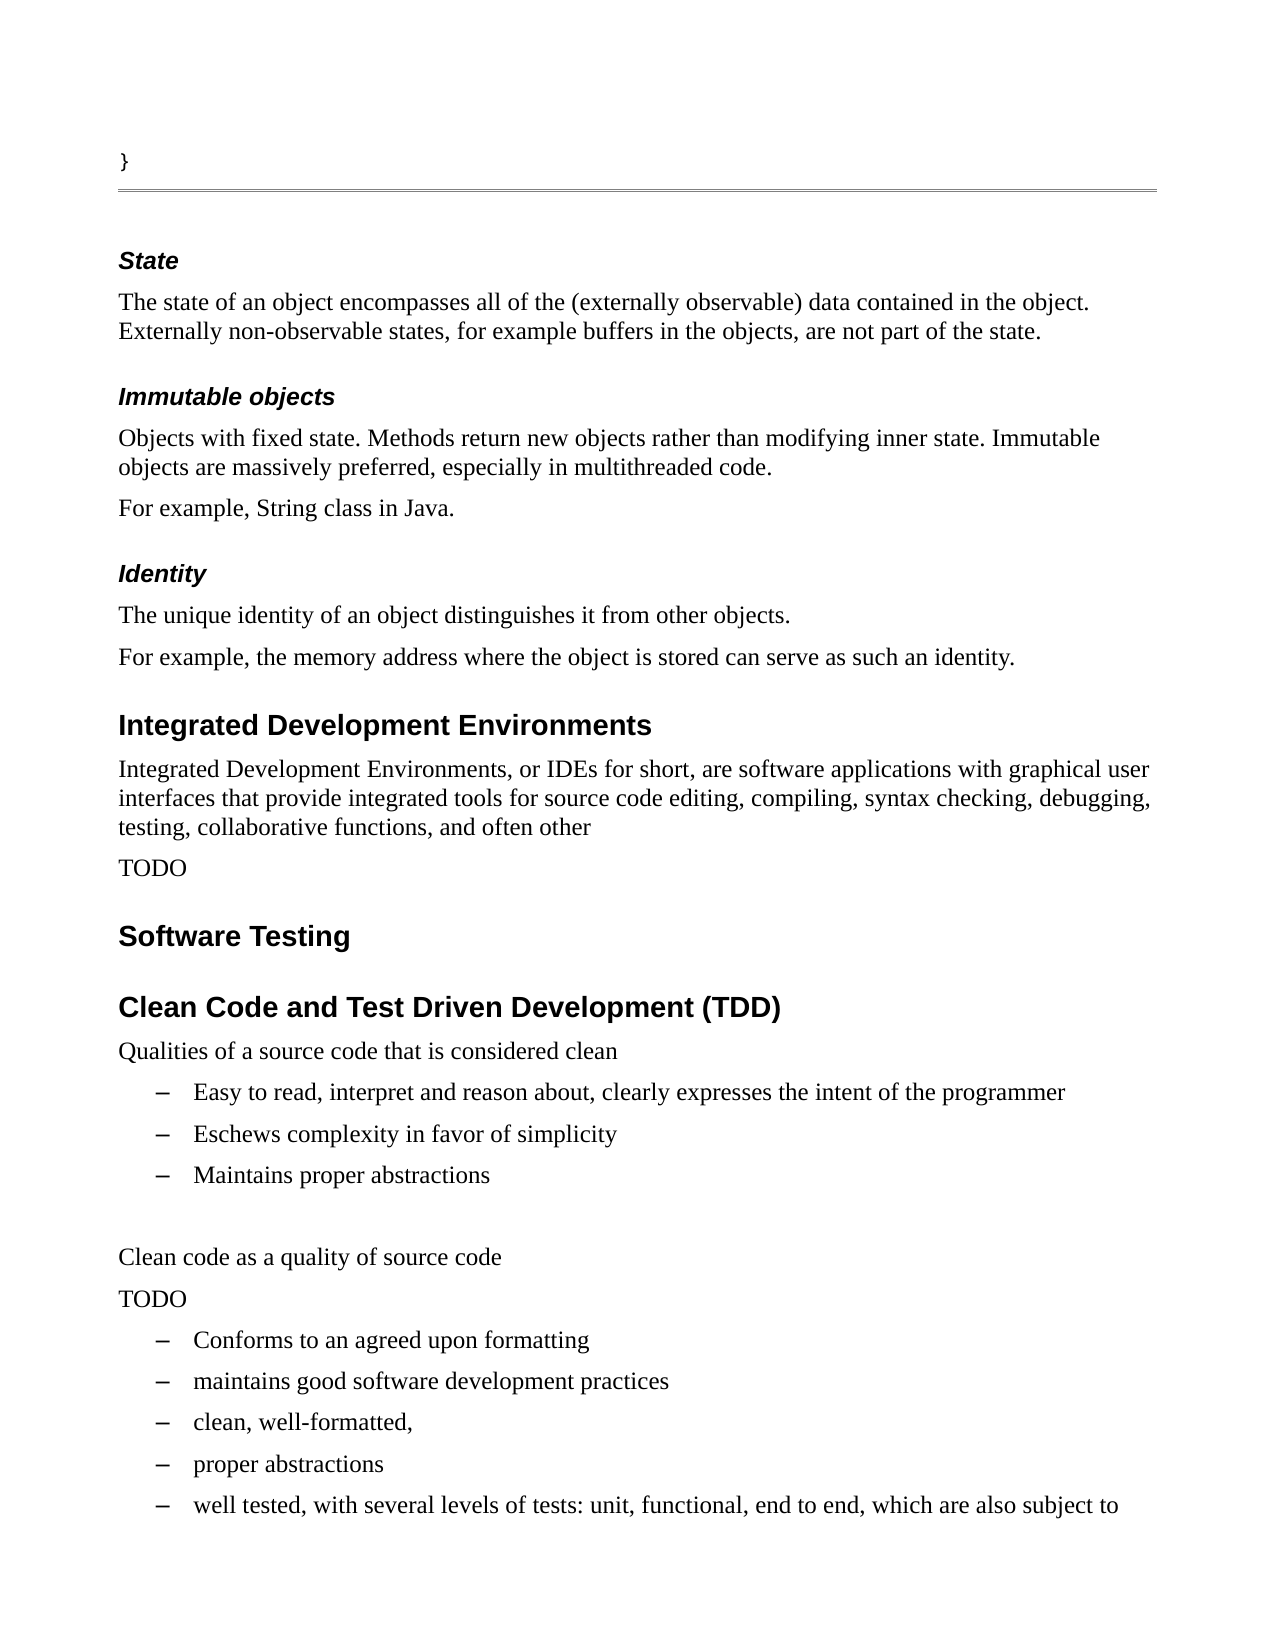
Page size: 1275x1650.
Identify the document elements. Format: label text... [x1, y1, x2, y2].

text For example, String class in Java. [118, 493, 1157, 522]
list maintains good software development practices [156, 1366, 1157, 1395]
text Integrated Development Environments, or IDEs for short, are software applications with graphical user interfaces that provide integrated tools for source code editing, compiling, syntax checking, debugging, testing, collaborative functions, and often other [118, 754, 1157, 840]
list proper abstractions [156, 1449, 1157, 1477]
text The state of an object encompasses all of the (externally observable) data contained in the object. Externally non-observable states, for example buffers in the objects, are not part of the state. [118, 287, 1157, 345]
subtitle Identity [118, 559, 1157, 588]
subtitle Software Testing [118, 919, 1157, 953]
subtitle Integrated Development Environments [118, 708, 1157, 742]
list Eschews complexity in favor of simplicity [156, 1119, 1157, 1147]
text Objects with fixed state. Methods return new objects rather than modifying inner state. Immutable objects are massively preferred, especially in multithreaded code. [118, 423, 1157, 481]
list Maintains proper abstractions [156, 1160, 1157, 1189]
text Qualities of a source code that is considered clean [118, 1036, 1157, 1065]
text TODO [118, 1284, 1157, 1312]
text For example, the memory address where the object is stored can serve as such an identity. [118, 642, 1157, 671]
list Conforms to an agreed upon formatting [156, 1325, 1157, 1354]
subtitle Immutable objects [118, 382, 1157, 411]
text } [118, 147, 1157, 175]
list Easy to read, interpret and reason about, clearly expresses the intent of the programmer [156, 1077, 1157, 1106]
text Clean code as a quality of source code [118, 1242, 1157, 1271]
list clean, well-formatted, [156, 1407, 1157, 1436]
text The unique identity of an object distinguishes it from other objects. [118, 601, 1157, 629]
list well tested, with several levels of tests: unit, functional, end to end, which are also subject to [156, 1490, 1157, 1519]
text TODO [118, 853, 1157, 882]
subtitle Clean Code and Test Driven Development (TDD) [118, 990, 1157, 1024]
subtitle State [118, 246, 1157, 275]
